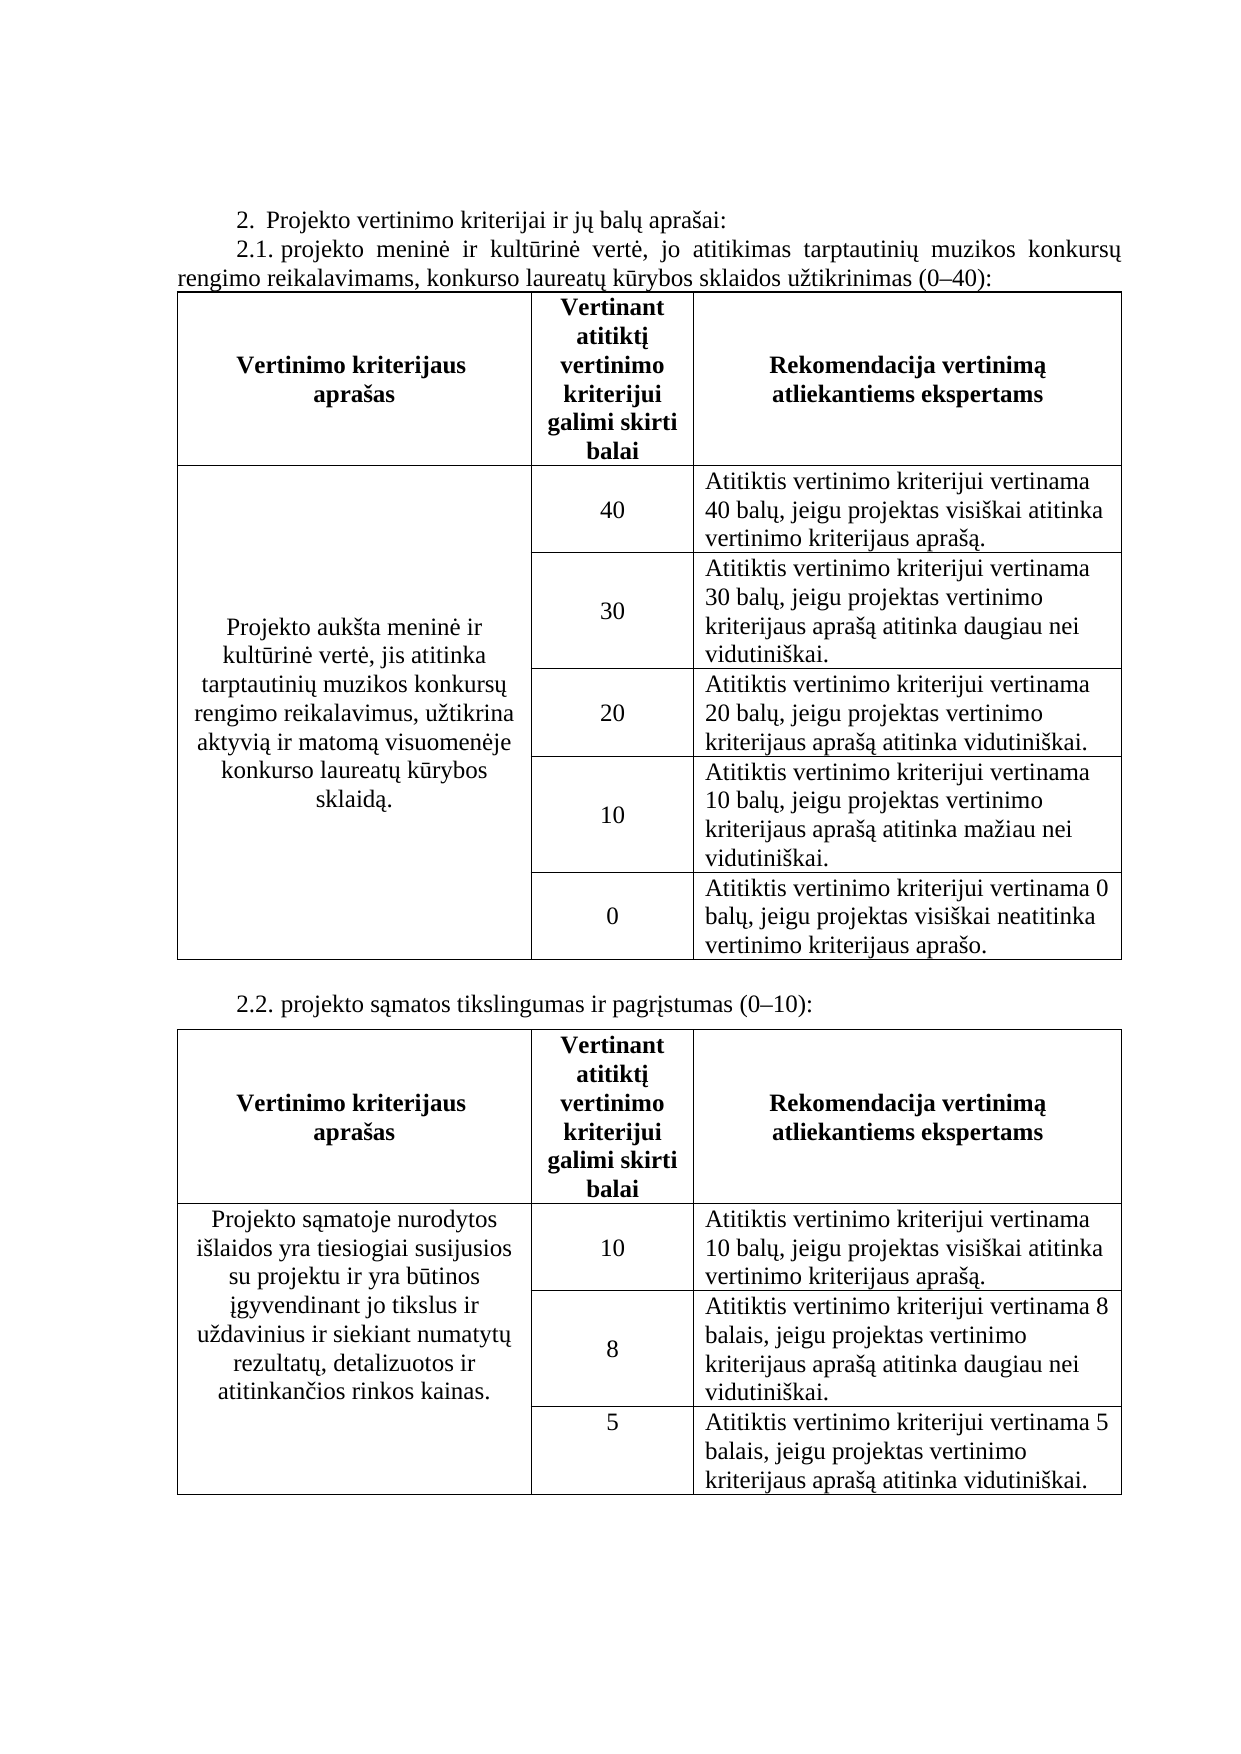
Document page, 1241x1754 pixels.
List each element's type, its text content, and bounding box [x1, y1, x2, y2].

table_header Vertinant atitiktį vertinimo kriterijui galimi skirti balai [532, 293, 693, 465]
table_cell Atitiktis vertinimo kriterijui vertinama 0 balų, jeigu projektas visiškai neatitinka vertinimo kriterijaus aprašo. [694, 873, 1121, 959]
table_cell Atitiktis vertinimo kriterijui vertinama 10 balų, jeigu projektas vertinimo kriterijaus aprašą atitinka mažiau nei vidutiniškai. [694, 757, 1121, 872]
table_cell Atitiktis vertinimo kriterijui vertinama 10 balų, jeigu projektas visiškai atitinka vertinimo kriterijaus aprašą. [694, 1204, 1121, 1290]
table_cell Atitiktis vertinimo kriterijui vertinama 5 balais, jeigu projektas vertinimo kriterijaus aprašą atitinka vidutiniškai. [694, 1407, 1121, 1493]
table_cell Atitiktis vertinimo kriterijui vertinama 30 balų, jeigu projektas vertinimo kriterijaus aprašą atitinka daugiau nei vidutiniškai. [694, 553, 1121, 668]
text 2.2. projekto sąmatos tikslingumas ir pagrįstumas (0–10): [177, 989, 1122, 1017]
table_cell Projekto aukšta meninė ir kultūrinė vertė, jis atitinka tarptautinių muzikos konkursų rengimo reikalavimus, užtikrina aktyvią ir matomą visuomenėje konkurso laureatų kūrybos sklaidą. [178, 466, 531, 959]
table_cell 10 [532, 1204, 693, 1290]
table_cell 0 [532, 873, 693, 959]
table_cell 10 [532, 757, 693, 872]
table_cell 5 [532, 1407, 693, 1493]
table_header Vertinant atitiktį vertinimo kriterijui galimi skirti balai [532, 1030, 693, 1203]
text 2. Projekto vertinimo kriterijai ir jų balų aprašai: [177, 205, 1122, 234]
table_cell Atitiktis vertinimo kriterijui vertinama 40 balų, jeigu projektas visiškai atitinka vertinimo kriterijaus aprašą. [694, 466, 1121, 552]
table_cell 8 [532, 1291, 693, 1406]
table_cell Projekto sąmatoje nurodytos išlaidos yra tiesiogiai susijusios su projektu ir yra būtinos įgyvendinant jo tikslus ir uždavinius ir siekiant numatytų rezultatų, detalizuotos ir atitinkančios rinkos kainas. [178, 1204, 531, 1493]
table_header Rekomendacija vertinimą atliekantiems ekspertams [694, 293, 1121, 465]
table_header Vertinimo kriterijaus aprašas [178, 293, 531, 465]
table_cell 40 [532, 466, 693, 552]
table_header Vertinimo kriterijaus aprašas [178, 1030, 531, 1203]
table_cell 30 [532, 553, 693, 668]
table_cell 20 [532, 669, 693, 756]
table_header Rekomendacija vertinimą atliekantiems ekspertams [694, 1030, 1121, 1203]
table_cell Atitiktis vertinimo kriterijui vertinama 8 balais, jeigu projektas vertinimo kriterijaus aprašą atitinka daugiau nei vidutiniškai. [694, 1291, 1121, 1406]
table_cell Atitiktis vertinimo kriterijui vertinama 20 balų, jeigu projektas vertinimo kriterijaus aprašą atitinka vidutiniškai. [694, 669, 1121, 756]
text 2.1. projekto meninė ir kultūrinė vertė, jo atitikimas tarptautinių muzikos konkursų rengimo reikalavimams, konkurso laureatų kūrybos sklaidos užtikrinimas (0–40): [177, 234, 1122, 291]
